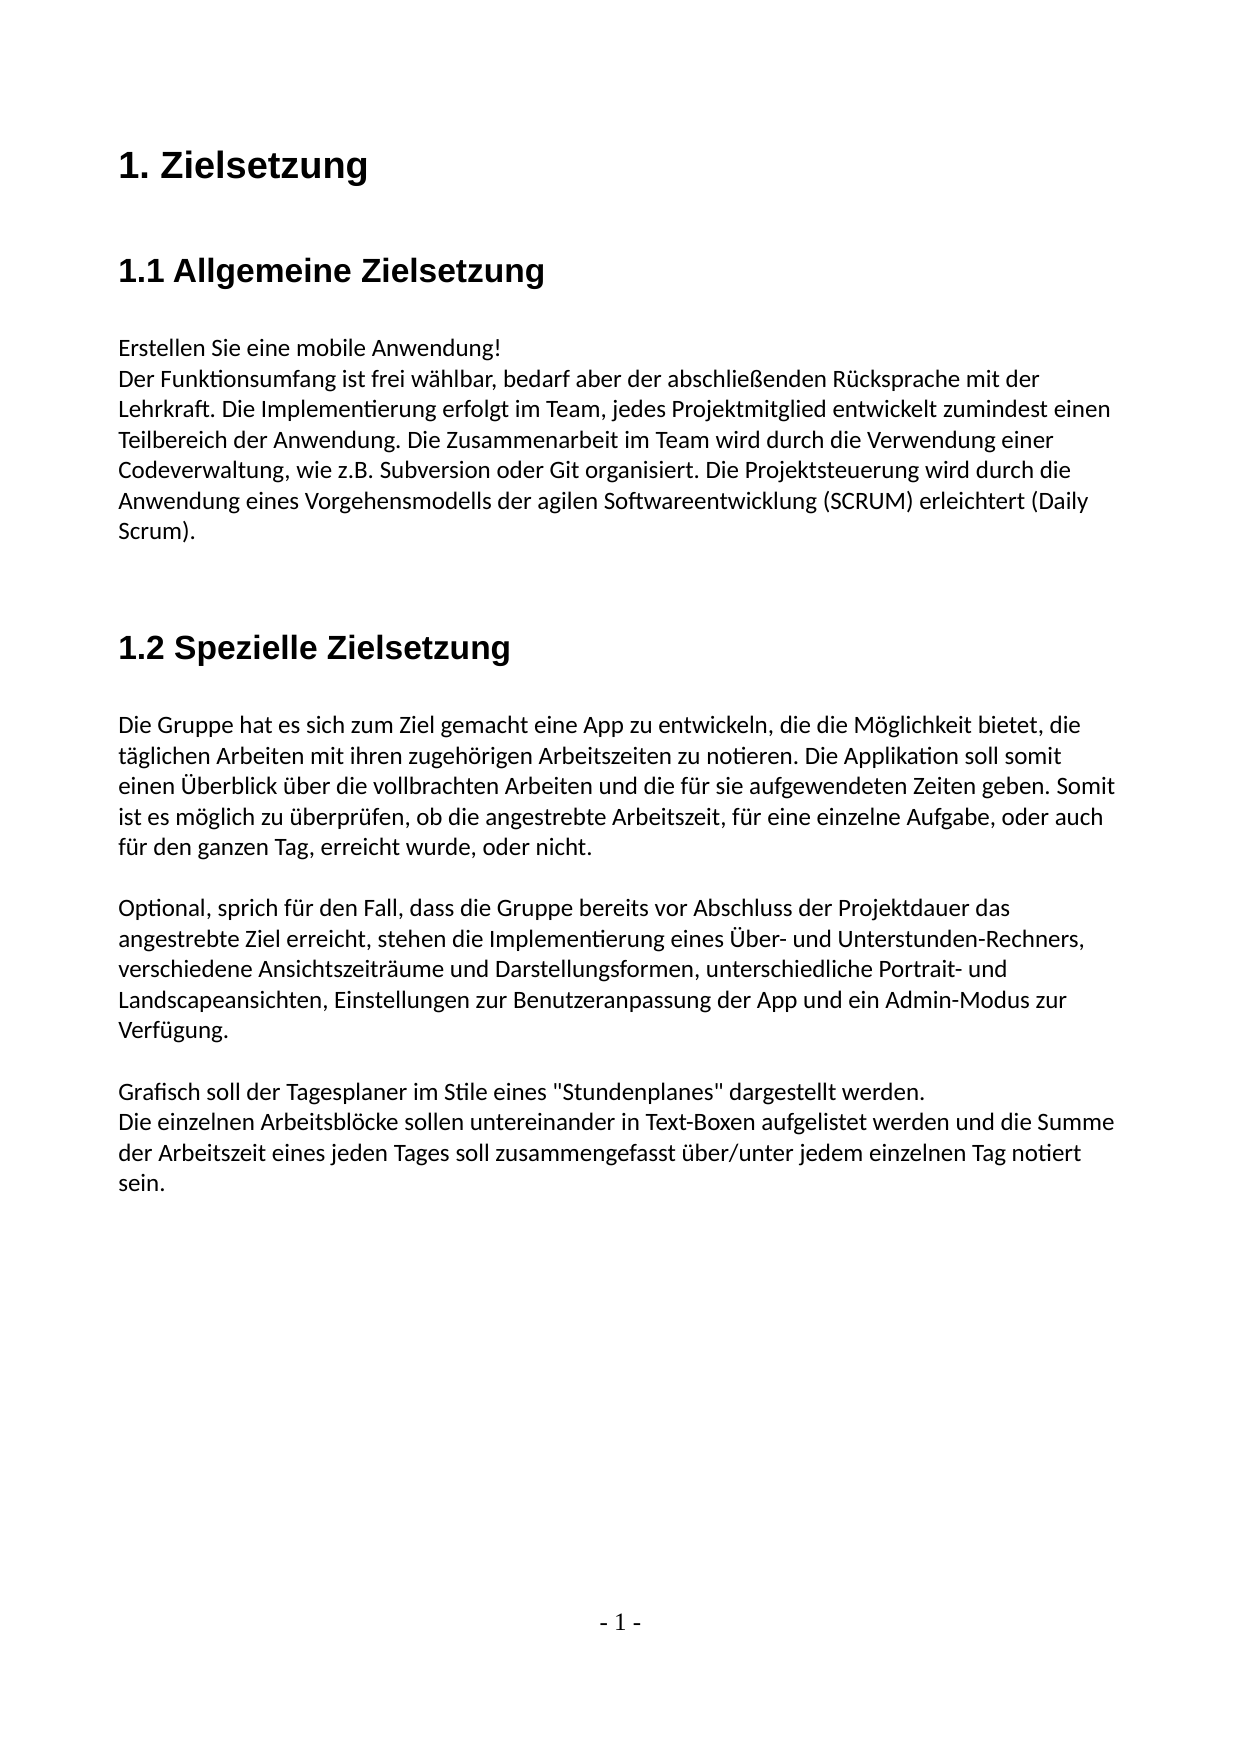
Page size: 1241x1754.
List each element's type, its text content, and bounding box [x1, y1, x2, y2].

subtitle 1.1 Allgemeine Zielsetzung [118, 251, 1122, 289]
text Die Gruppe hat es sich zum Ziel gemacht eine App zu entwickeln, die die Möglichkeit bietet, die täglichen Arbeiten mit ihren zugehörigen Arbeitszeiten zu notieren. Die Applikation soll somit einen Überblick über die vollbrachten Arbeiten und die für sie aufgewendeten Zeiten geben. Somit ist es möglich zu überprüfen, ob die angestrebte Arbeitszeit, für eine einzelne Aufgabe, oder auch für den ganzen Tag, erreicht wurde, oder nicht. [118, 709, 1122, 862]
text Erstellen Sie eine mobile Anwendung! [118, 332, 1122, 363]
text Der Funktionsumfang ist frei wählbar, bedarf aber der abschließenden Rücksprache mit der Lehrkraft. Die Implementierung erfolgt im Team, jedes Projektmitglied entwickelt zumindest einen Teilbereich der Anwendung. Die Zusammenarbeit im Team wird durch die Verwendung einer Codeverwaltung, wie z.B. Subversion oder Git organisiert. Die Projektsteuerung wird durch die Anwendung eines Vorgehensmodells der agilen Softwareentwicklung (SCRUM) erleichtert (Daily Scrum). [118, 363, 1122, 546]
text Optional, sprich für den Fall, dass die Gruppe bereits vor Abschluss der Projektdauer das angestrebte Ziel erreicht, stehen die Implementierung eines Über- und Unterstunden-Rechners, verschiedene Ansichtszeiträume und Darstellungsformen, unterschiedliche Portrait- und Landscapeansichten, Einstellungen zur Benutzeranpassung der App und ein Admin-Modus zur Verfügung. [118, 893, 1122, 1045]
subtitle 1. Zielsetzung [118, 143, 1122, 187]
subtitle 1.2 Spezielle Zielsetzung [118, 628, 1122, 666]
text Grafisch soll der Tagesplaner im Stile eines "Stundenplanes" dargestellt werden. [118, 1076, 1122, 1106]
text Die einzelnen Arbeitsblöcke sollen untereinander in Text-Boxen aufgelistet werden und die Summe der Arbeitszeit eines jeden Tages soll zusammengefasst über/unter jedem einzelnen Tag notiert sein. [118, 1106, 1122, 1198]
